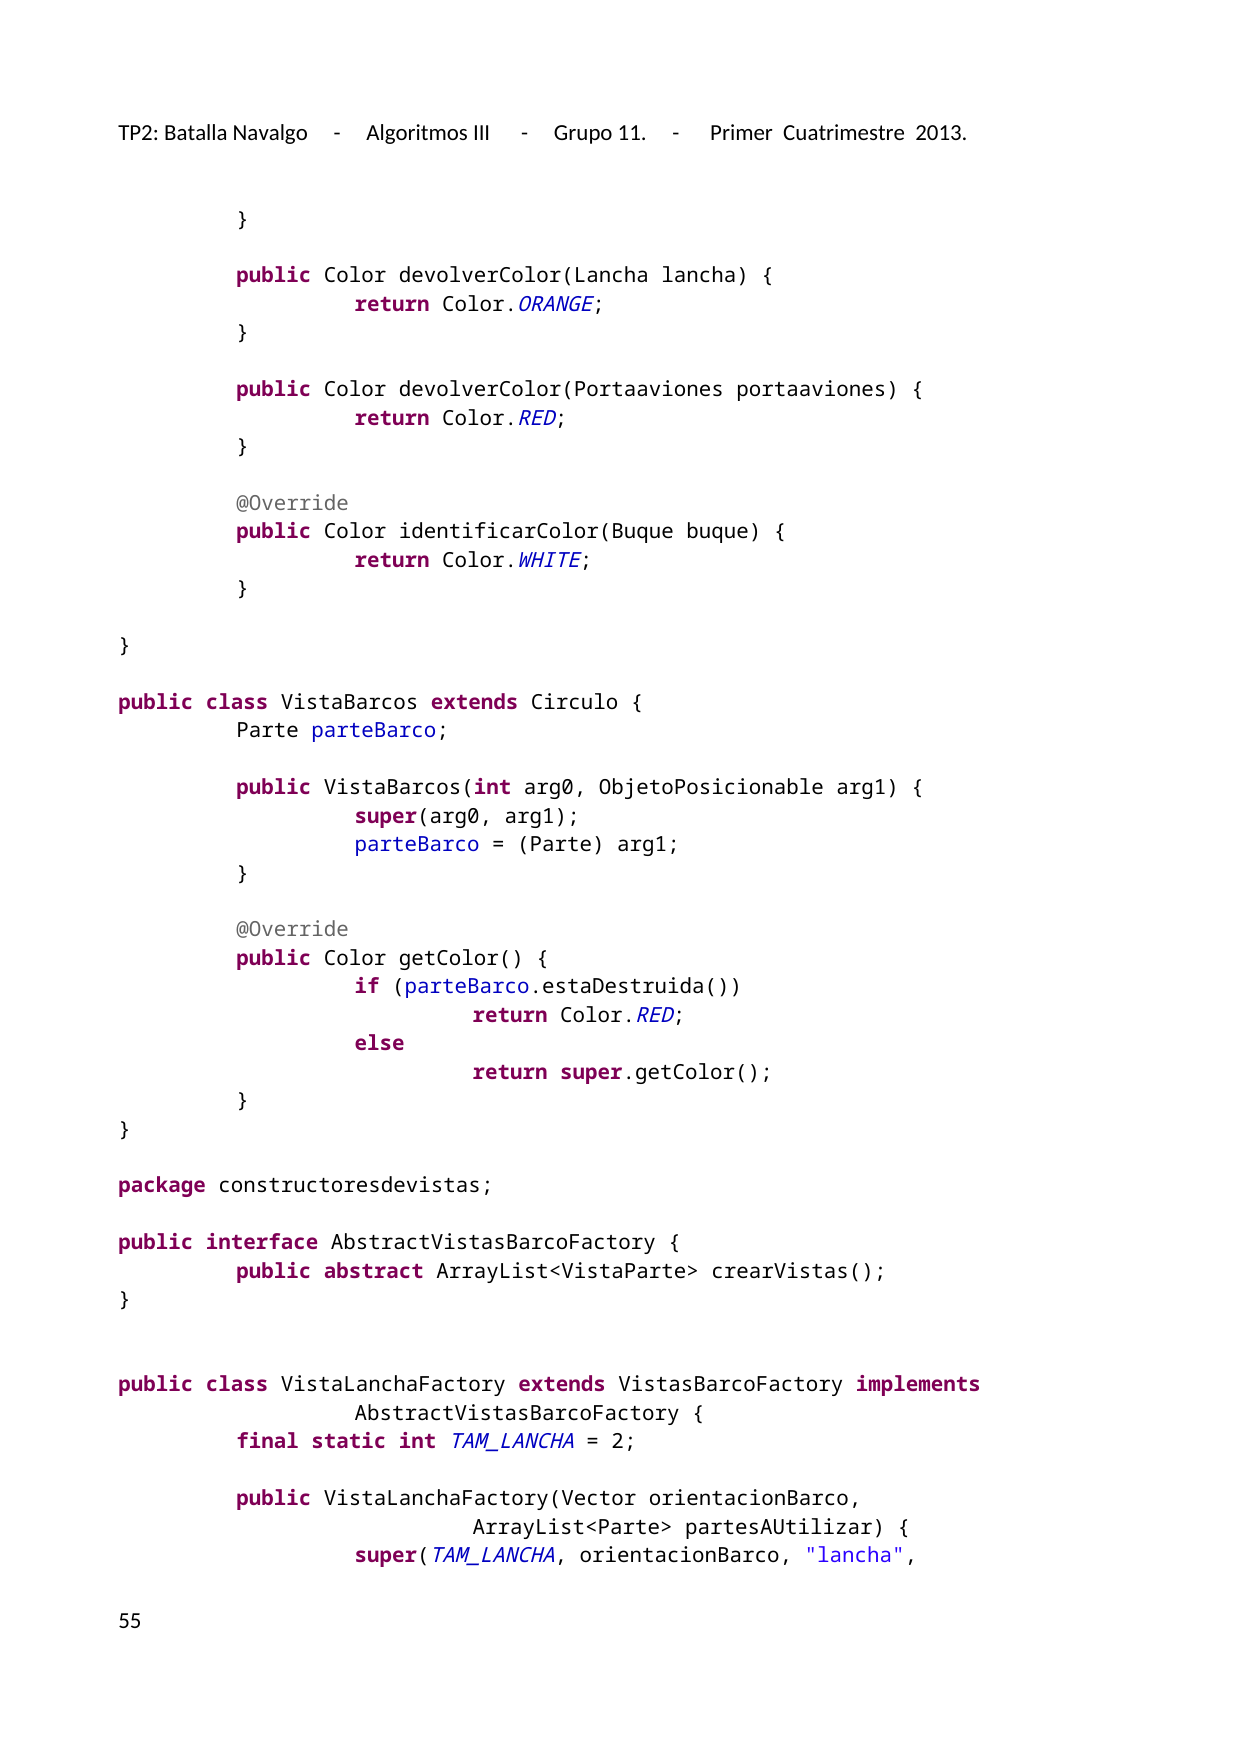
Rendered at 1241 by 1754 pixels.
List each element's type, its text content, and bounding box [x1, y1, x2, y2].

text public Color getColor() { [118, 943, 1122, 971]
text public VistaBarcos(int arg0, ObjetoPosicionable arg1) { [118, 772, 1122, 801]
text parteBarco = (Parte) arg1; [118, 829, 1122, 858]
text super(TAM_LANCHA, orientacionBarco, "lancha", [118, 1540, 1122, 1569]
text @Override [118, 488, 1122, 516]
text Parte parteBarco; [118, 716, 1122, 744]
text ArrayList<Parte> partesAUtilizar) { [118, 1512, 1122, 1540]
text return Color.WHITE; [118, 545, 1122, 573]
text public Color devolverColor(Lancha lancha) { [118, 261, 1122, 289]
text return Color.ORANGE; [118, 289, 1122, 317]
text final static int TAM_LANCHA = 2; [118, 1426, 1122, 1455]
text } [118, 431, 1122, 459]
text return Color.RED; [118, 1000, 1122, 1028]
text } [118, 1085, 1122, 1114]
text if (parteBarco.estaDestruida()) [118, 971, 1122, 1000]
text } [118, 1284, 1122, 1313]
text } [118, 317, 1122, 346]
text } [118, 573, 1122, 602]
text public class VistaBarcos extends Circulo { [118, 687, 1122, 716]
text } [118, 1114, 1122, 1142]
text public Color identificarColor(Buque buque) { [118, 516, 1122, 545]
text } [118, 858, 1122, 886]
text } [118, 630, 1122, 659]
text super(arg0, arg1); [118, 801, 1122, 829]
text return Color.RED; [118, 403, 1122, 431]
text } [118, 204, 1122, 232]
text public interface AbstractVistasBarcoFactory { [118, 1227, 1122, 1256]
text else [118, 1028, 1122, 1057]
text public VistaLanchaFactory(Vector orientacionBarco, [118, 1483, 1122, 1512]
text public class VistaLanchaFactory extends VistasBarcoFactory implements [118, 1369, 1122, 1398]
text return super.getColor(); [118, 1057, 1122, 1085]
text @Override [118, 914, 1122, 943]
text public abstract ArrayList<VistaParte> crearVistas(); [118, 1256, 1122, 1284]
text AbstractVistasBarcoFactory { [118, 1398, 1122, 1426]
text package constructoresdevistas; [118, 1171, 1122, 1199]
text public Color devolverColor(Portaaviones portaaviones) { [118, 374, 1122, 403]
